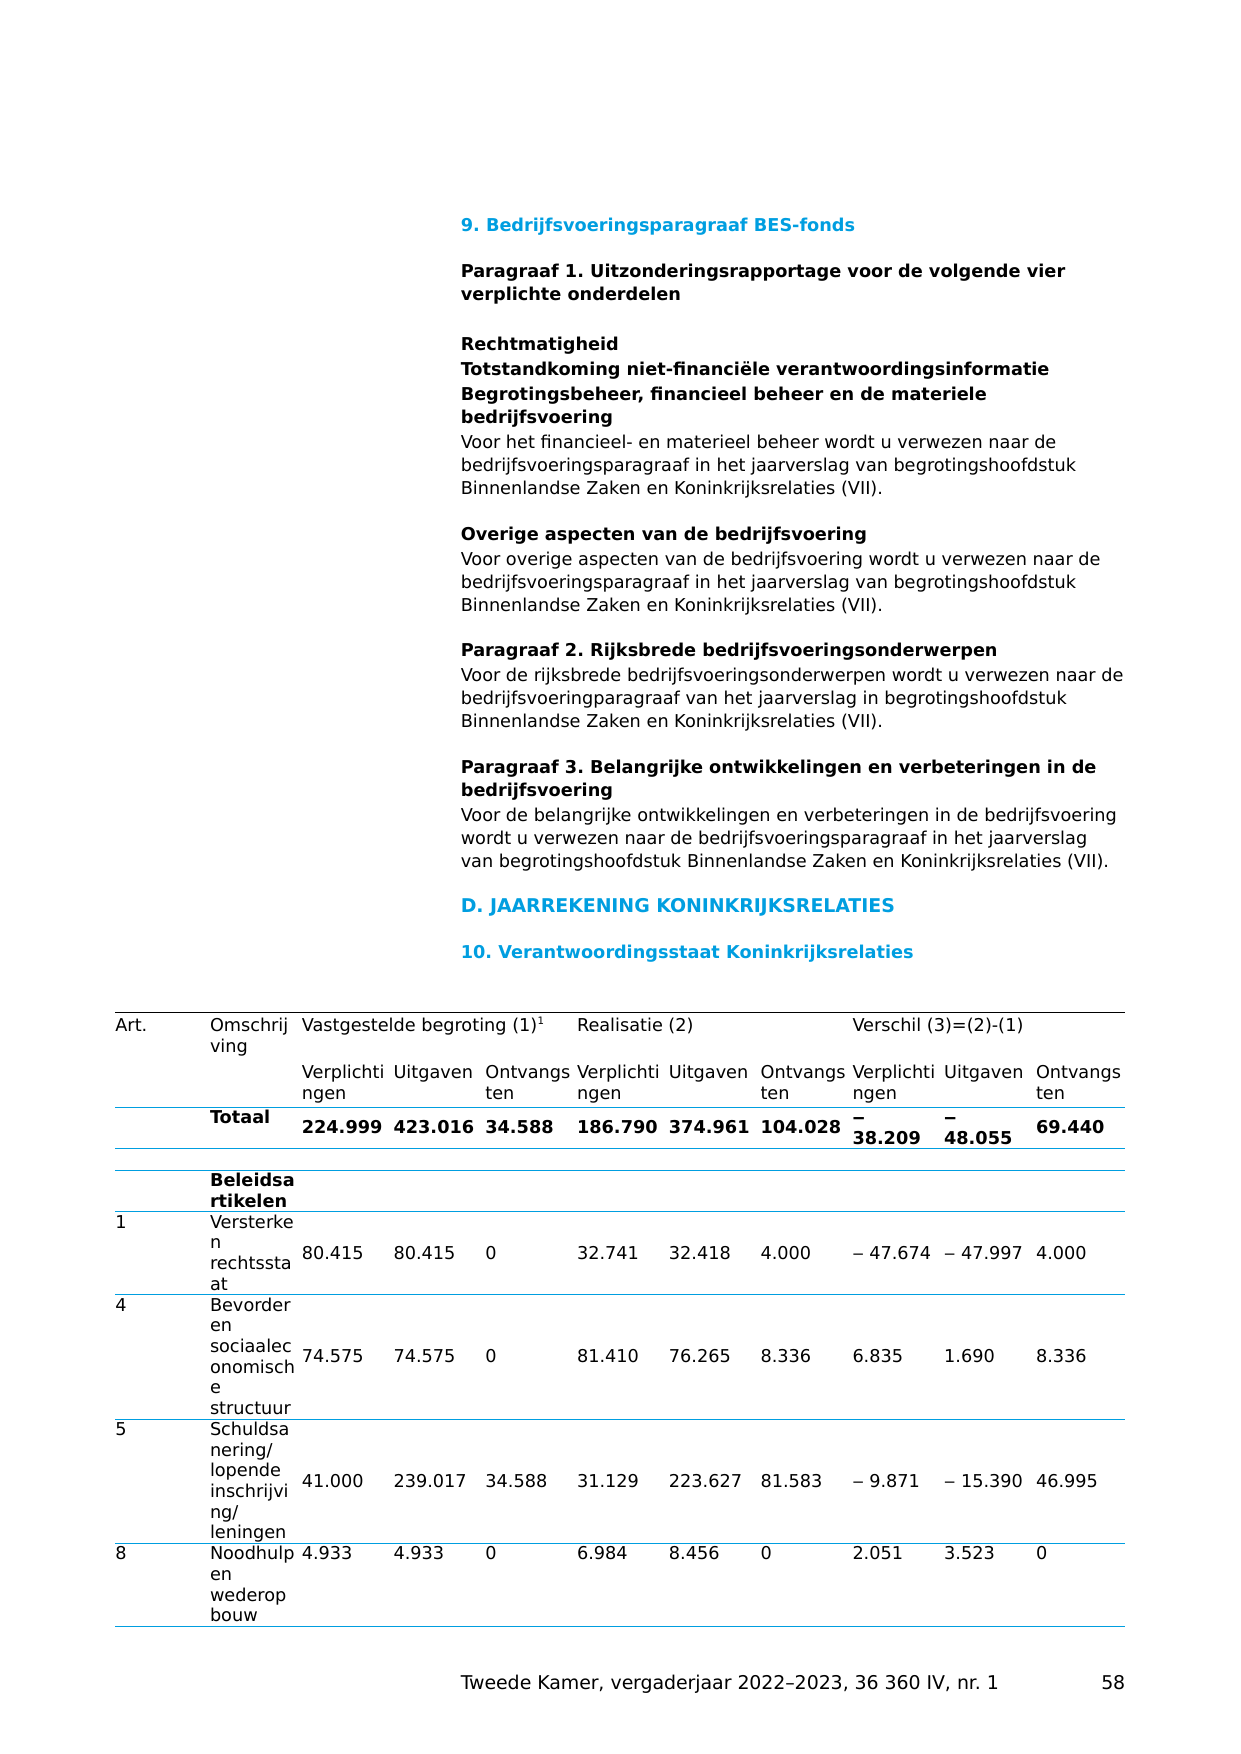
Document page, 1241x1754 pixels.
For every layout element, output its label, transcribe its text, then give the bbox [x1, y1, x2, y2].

table_cell 0 [1033, 1544, 1125, 1626]
table_cell Schuldsanering/lopende inschrijving/ leningen [207, 1420, 299, 1543]
table_cell Realisatie (2) [574, 1013, 849, 1059]
table_cell [299, 1149, 390, 1169]
table_cell 0 [758, 1544, 849, 1626]
table_cell [115, 1149, 207, 1169]
table_cell 74.575 [390, 1295, 482, 1418]
table_cell [482, 1171, 574, 1211]
text Totstandkoming niet-financiële verantwoordingsinformatie [461, 357, 1125, 380]
table_cell 8.456 [666, 1544, 757, 1626]
table_cell [849, 1171, 941, 1211]
table_cell 0 [482, 1295, 574, 1418]
table_cell 224.999 [299, 1108, 390, 1148]
table_cell 34.588 [482, 1108, 574, 1148]
table_cell [115, 1108, 207, 1148]
table_cell Ontvangsten [1033, 1060, 1125, 1107]
table_cell [207, 1060, 299, 1107]
table_cell 239.017 [390, 1420, 482, 1543]
table_cell 5 [115, 1420, 207, 1543]
table_cell [1033, 1171, 1125, 1211]
table_cell Uitgaven [941, 1060, 1033, 1107]
table_cell [574, 1149, 666, 1169]
text Paragraaf 1. Uitzonderingsrapportage voor de volgende vier verplichte onderdelen [461, 259, 1125, 305]
table_cell Bevorderen sociaaleconomische structuur [207, 1295, 299, 1418]
table_cell 4.000 [758, 1212, 849, 1294]
text Voor overige aspecten van de bedrijfsvoering wordt u verwezen naar de bedrijfsvoeringsparagraaf in het jaarverslag van begrotingshoofdstuk Binnenlandse Zaken en Koninkrijksrelaties (VII). [461, 547, 1125, 616]
table_cell 1.690 [941, 1295, 1033, 1418]
table_cell [299, 1171, 390, 1211]
table_cell 4.933 [390, 1544, 482, 1626]
text Paragraaf 3. Belangrijke ontwikkelingen en verbeteringen in de bedrijfsvoering [461, 755, 1125, 801]
table_cell 80.415 [390, 1212, 482, 1294]
table_cell [390, 1149, 482, 1169]
table_cell Omschrijving [207, 1013, 299, 1059]
table_cell Art. [115, 1013, 207, 1059]
title D. Jaarrekening Koninkrijksrelaties [461, 895, 1125, 917]
table_cell 423.016 [390, 1108, 482, 1148]
table_cell Vastgestelde begroting (1)1 [299, 1013, 574, 1059]
title 10. Verantwoordingsstaat Koninkrijksrelaties [461, 940, 1125, 963]
table_cell 4 [115, 1295, 207, 1418]
title 9. Bedrijfsvoeringsparagraaf BES-fonds [461, 213, 1125, 236]
table_cell Ontvangsten [758, 1060, 849, 1107]
text Voor de rijksbrede bedrijfsvoeringsonderwerpen wordt u verwezen naar de bedrijfsvoeringparagraaf van het jaarverslag in begrotingshoofdstuk Binnenlandse Zaken en Koninkrijksrelaties (VII). [461, 663, 1125, 732]
table_cell 3.523 [941, 1544, 1033, 1626]
table_cell [482, 1149, 574, 1169]
table_cell 4.933 [299, 1544, 390, 1626]
text Voor de belangrijke ontwikkelingen en verbeteringen in de bedrijfsvoering wordt u verwezen naar de bedrijfsvoeringsparagraaf in het jaarverslag van begrotingshoofdstuk Binnenlandse Zaken en Koninkrijksrelaties (VII). [461, 803, 1125, 872]
table_cell [849, 1149, 941, 1169]
table_cell 81.583 [758, 1420, 849, 1543]
table_cell 8.336 [1033, 1295, 1125, 1418]
table_cell ‒ 9.871 [849, 1420, 941, 1543]
table_cell Totaal [207, 1108, 299, 1148]
table_cell 1 [115, 1212, 207, 1294]
table_cell [1033, 1149, 1125, 1169]
table_header Tabel 16 Verantwoordingsstaat 2022 van Koninkrijksrelaties (IV) (bedragen x € 1.000) [115, 987, 1125, 1012]
table_cell 76.265 [666, 1295, 757, 1418]
table_cell 41.000 [299, 1420, 390, 1543]
table_cell Verschil (3)=(2)-(1) [849, 1013, 1125, 1059]
table_cell 104.028 [758, 1108, 849, 1148]
table_cell Noodhulp en wederopbouw [207, 1544, 299, 1626]
table_cell 4.000 [1033, 1212, 1125, 1294]
table_cell Verplichtingen [299, 1060, 390, 1107]
table_cell 6.835 [849, 1295, 941, 1418]
table_cell 69.440 [1033, 1108, 1125, 1148]
table_cell 374.961 [666, 1108, 757, 1148]
table_cell [758, 1149, 849, 1169]
text Overige aspecten van de bedrijfsvoering [461, 522, 1125, 545]
table_cell Versterken rechtsstaat [207, 1212, 299, 1294]
table_cell ‒ 48.055 [941, 1108, 1033, 1148]
table_cell Beleidsartikelen [207, 1171, 299, 1211]
table_cell Verplichtingen [849, 1060, 941, 1107]
text Voor het financieel- en materieel beheer wordt u verwezen naar de bedrijfsvoeringsparagraaf in het jaarverslag van begrotingshoofdstuk Binnenlandse Zaken en Koninkrijksrelaties (VII). [461, 430, 1125, 499]
table_cell 6.984 [574, 1544, 666, 1626]
table_cell [666, 1149, 757, 1169]
table_cell 32.741 [574, 1212, 666, 1294]
table_cell 74.575 [299, 1295, 390, 1418]
table_cell 81.410 [574, 1295, 666, 1418]
table_cell ‒ 47.997 [941, 1212, 1033, 1294]
table_cell Uitgaven [666, 1060, 757, 1107]
table_cell 31.129 [574, 1420, 666, 1543]
table_cell ‒ 47.674 [849, 1212, 941, 1294]
text Begrotingsbeheer, financieel beheer en de materiele bedrijfsvoering [461, 382, 1125, 428]
table_cell 223.627 [666, 1420, 757, 1543]
table_cell 8.336 [758, 1295, 849, 1418]
table_cell 186.790 [574, 1108, 666, 1148]
table_cell [666, 1171, 757, 1211]
table_cell ‒ 15.390 [941, 1420, 1033, 1543]
table_cell 46.995 [1033, 1420, 1125, 1543]
table_cell [207, 1149, 299, 1169]
table_cell Verplichtingen [574, 1060, 666, 1107]
table_cell [115, 1171, 207, 1211]
table_cell 32.418 [666, 1212, 757, 1294]
table_cell 0 [482, 1212, 574, 1294]
table_cell Ontvangsten [482, 1060, 574, 1107]
table_cell [941, 1171, 1033, 1211]
table_cell [115, 1060, 207, 1107]
text Paragraaf 2. Rijksbrede bedrijfsvoeringsonderwerpen [461, 638, 1125, 661]
table_cell [941, 1149, 1033, 1169]
text Rechtmatigheid [461, 332, 1125, 355]
table_cell [758, 1171, 849, 1211]
table_cell ‒ 38.209 [849, 1108, 941, 1148]
table_cell Uitgaven [390, 1060, 482, 1107]
table_cell [574, 1171, 666, 1211]
table_cell 8 [115, 1544, 207, 1626]
table_cell 2.051 [849, 1544, 941, 1626]
table_cell 34.588 [482, 1420, 574, 1543]
table_cell [390, 1171, 482, 1211]
table_cell 80.415 [299, 1212, 390, 1294]
table_cell 0 [482, 1544, 574, 1626]
